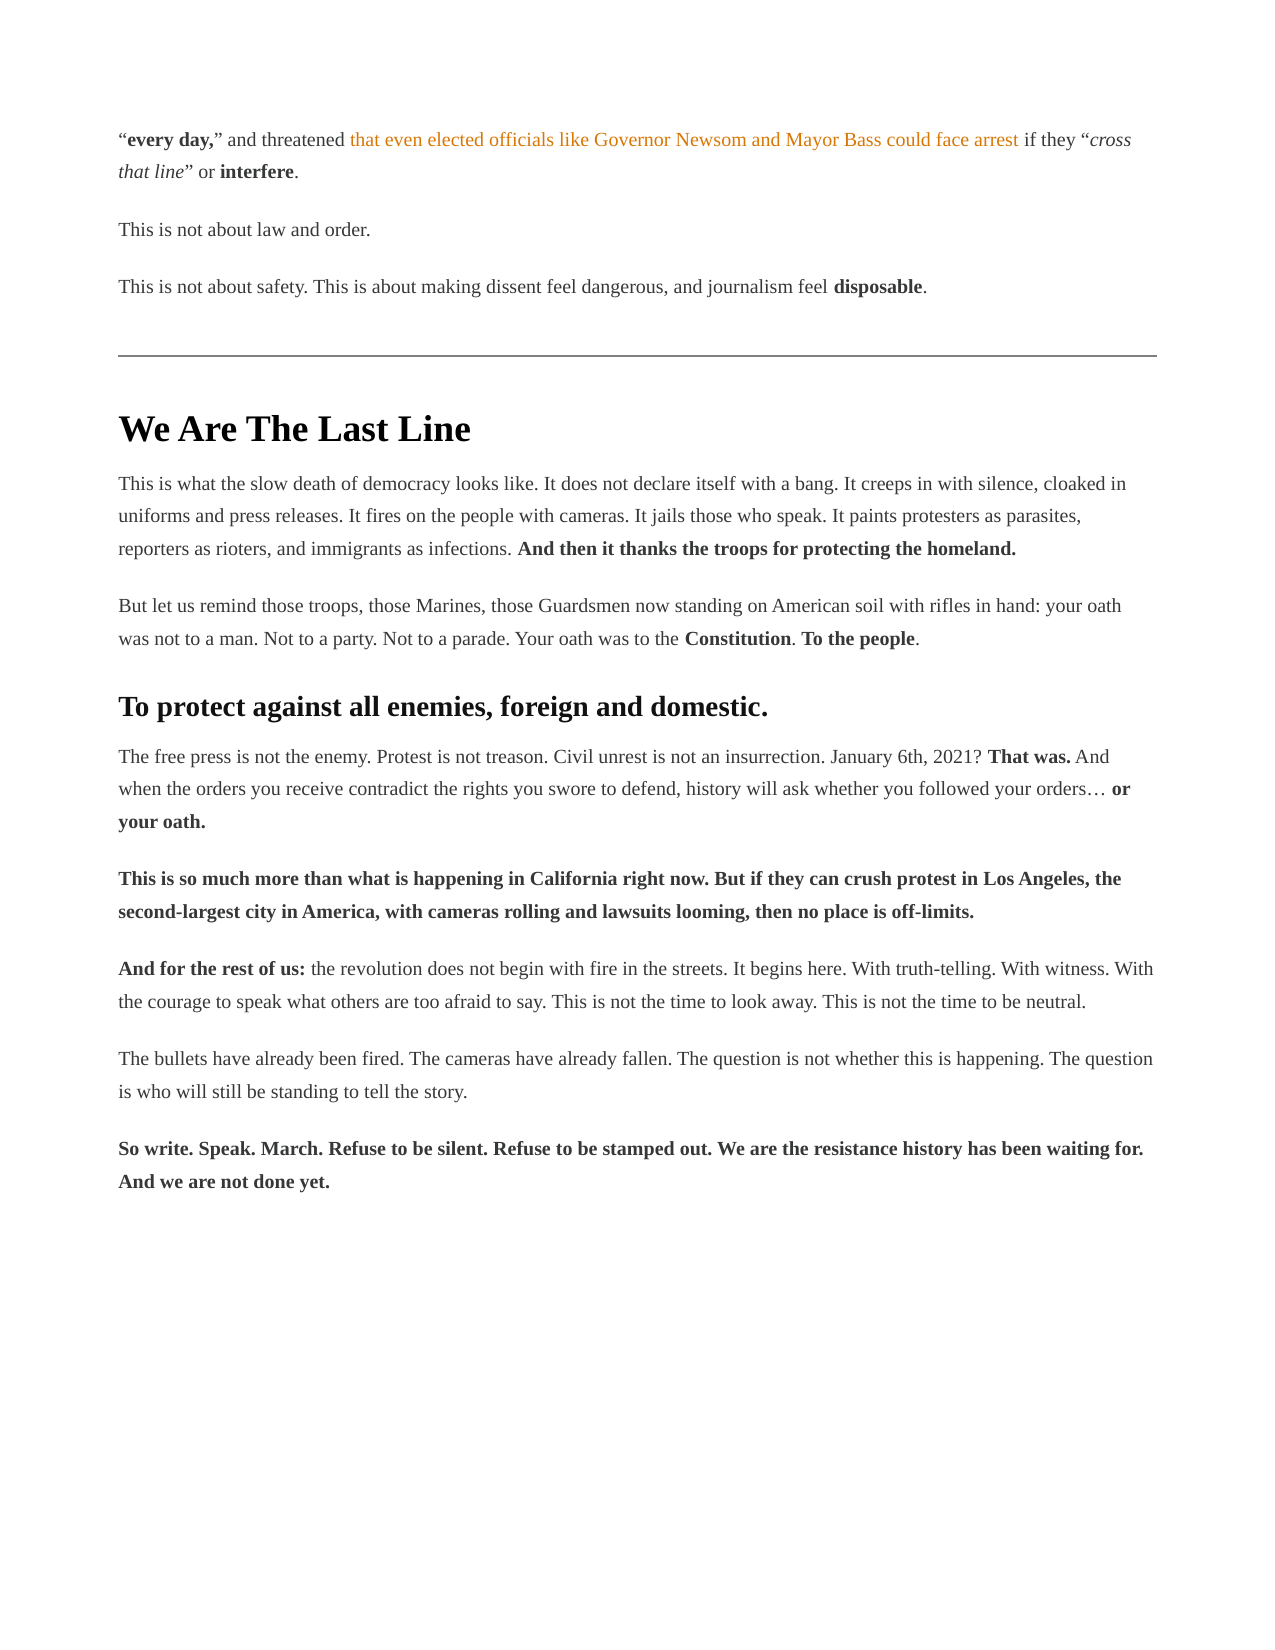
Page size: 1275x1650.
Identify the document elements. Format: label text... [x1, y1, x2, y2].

text This is not about safety. This is about making dissent feel dangerous, and journalism feel disposable. [118, 266, 1157, 298]
text But let us remind those troops, those Marines, those Guardsmen now standing on American soil with rifles in hand: your oath was not to a man. Not to a party. Not to a parade. Your oath was to the Constitution. To the people. [118, 584, 1157, 649]
text And for the rest of us: the revolution does not begin with fire in the streets. It begins here. With truth-telling. With witness. With the courage to speak what others are too afraid to say. This is not the time to look away. This is not the time to be neutral. [118, 948, 1157, 1013]
text This is what the slow death of democracy looks like. It does not declare itself with a bang. It creeps in with silence, cloaked in uniforms and press releases. It fires on the people with cameras. It jails those who speak. It paints protesters as parasites, reporters as rioters, and immigrants as infections. And then it thanks the troops for protecting the homeland. [118, 462, 1157, 559]
text The bullets have already been fired. The cameras have already fallen. The question is not whether this is happening. The question is who will still be standing to tell the story. [118, 1038, 1157, 1103]
text The free press is not the enemy. Protest is not treason. Civil unrest is not an insurrection. January 6th, 2021? That was. And when the orders you receive contradict the rights you swore to defend, history will ask whether you followed your orders… or your oath. [118, 735, 1157, 833]
subtitle We Are The Last Line [118, 406, 1157, 449]
text “every day,” and threatened that even elected officials like Governor Newsom and Mayor Bass could face arrest if they “cross that line” or interfere. [118, 118, 1157, 183]
text This is not about law and order. [118, 208, 1157, 241]
text This is so much more than what is happening in California right now. But if they can crush protest in Los Angeles, the second-largest city in America, with cameras rolling and lawsuits looming, then no place is off-limits. [118, 858, 1157, 923]
subtitle To protect against all enemies, foreign and domestic. [118, 689, 1157, 723]
text So write. Speak. March. Refuse to be silent. Refuse to be stamped out. We are the resistance history has been waiting for. And we are not done yet. [118, 1128, 1157, 1193]
